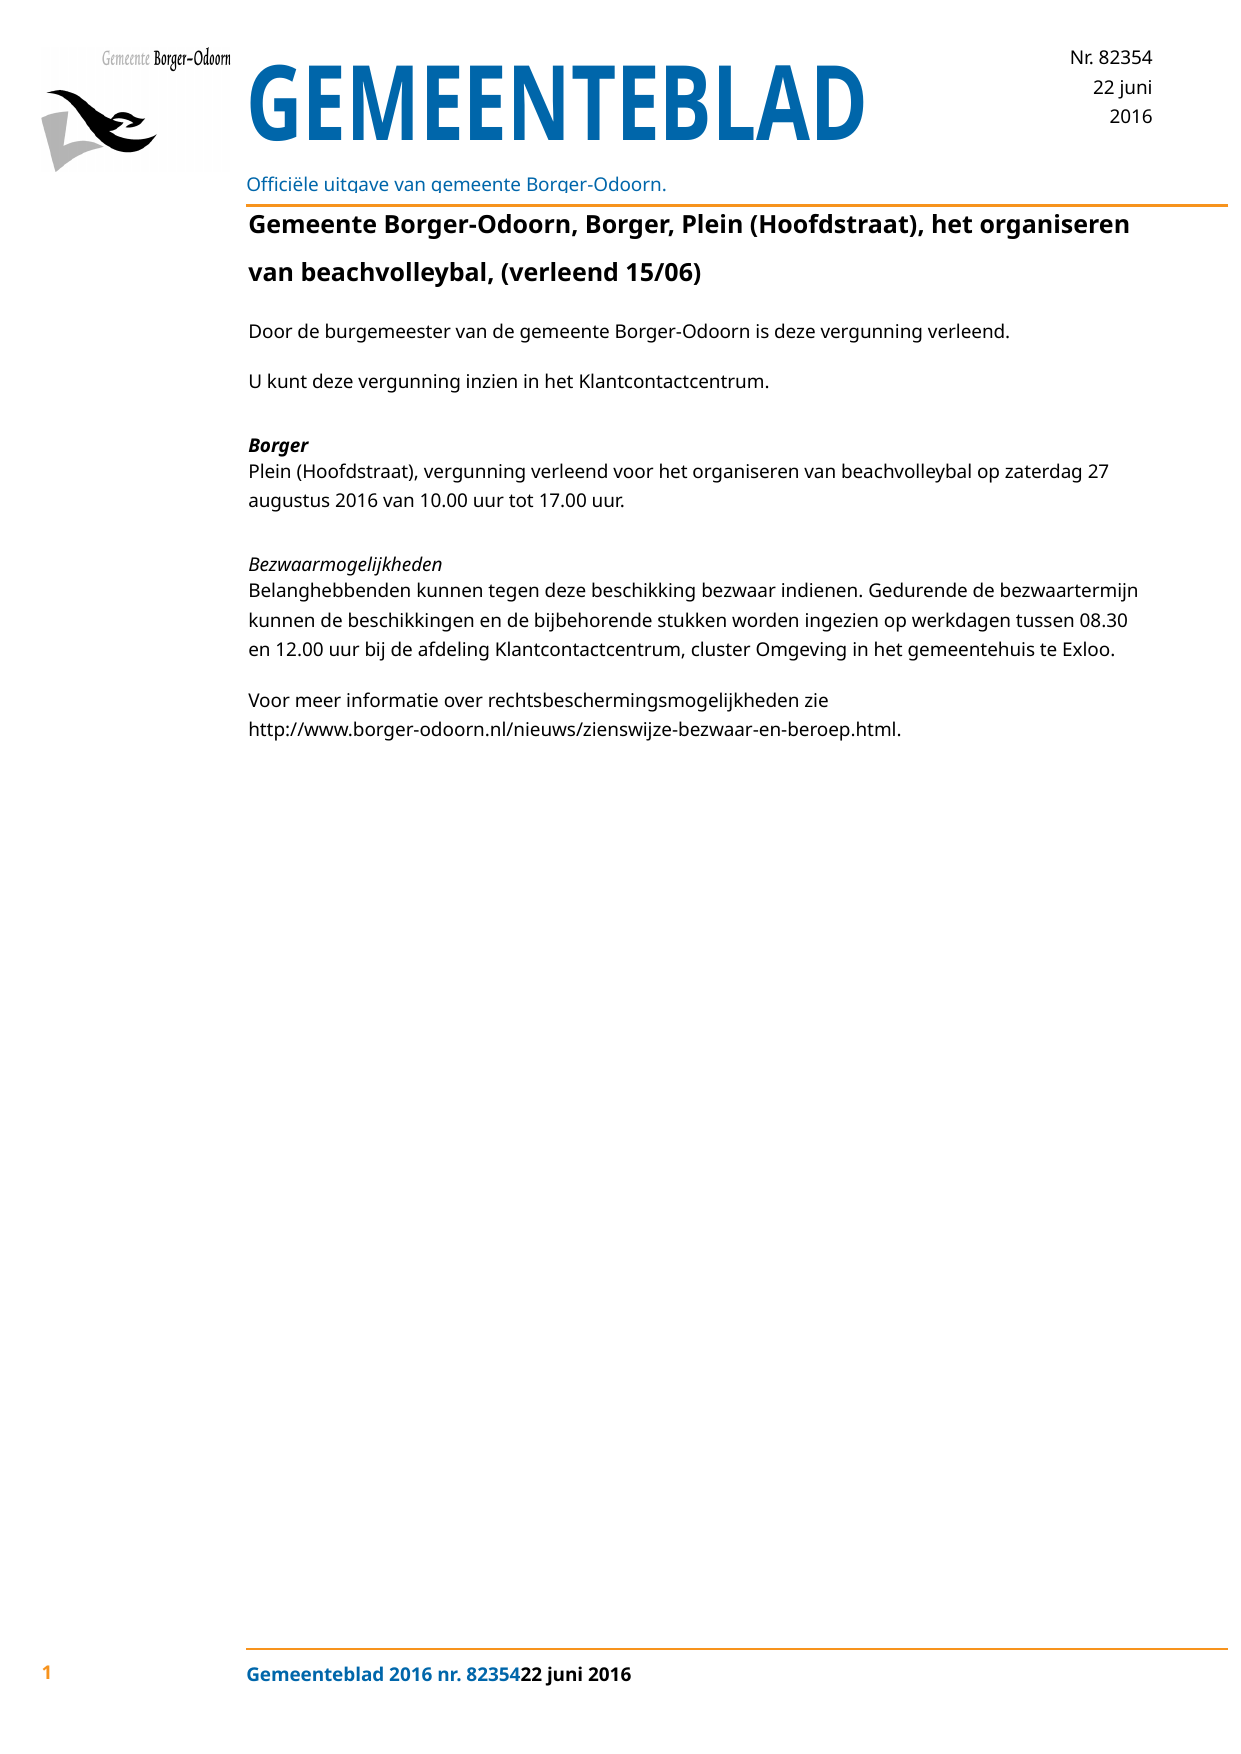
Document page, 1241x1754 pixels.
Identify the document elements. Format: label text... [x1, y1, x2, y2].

text Voor meer informatie over rechtsbeschermingsmogelijkheden zie http://www.borger-odoorn.nl/nieuws/zienswijze-bezwaar-en-beroep.html. [248, 687, 1152, 742]
text Bezwaarmogelijkheden [248, 552, 1152, 577]
text Plein (Hoofdstraat), vergunning verleend voor het organiseren van beachvolleybal op zaterdag 27 augustus 2016 van 10.00 uur tot 17.00 uur. [248, 458, 1152, 513]
text Belanghebbenden kunnen tegen deze beschikking bezwaar indienen. Gedurende de bezwaartermijn kunnen de beschikkingen en de bijbehorende stukken worden ingezien op werkdagen tussen 08.30 en 12.00 uur bij de afdeling Klantcontactcentrum, cluster Omgeving in het gemeentehuis te Exloo. [248, 577, 1152, 662]
text U kunt deze vergunning inzien in het Klantcontactcentrum. [248, 368, 1152, 394]
picture [41, 47, 231, 172]
text Door de burgemeester van de gemeente Borger-Odoorn is deze vergunning verleend. [248, 318, 1152, 344]
text Borger [248, 432, 1152, 458]
text Gemeente Borger-Odoorn, Borger, Plein (Hoofdstraat), het organiseren van beachvolleybal, (verleend 15/06) [248, 207, 1152, 288]
